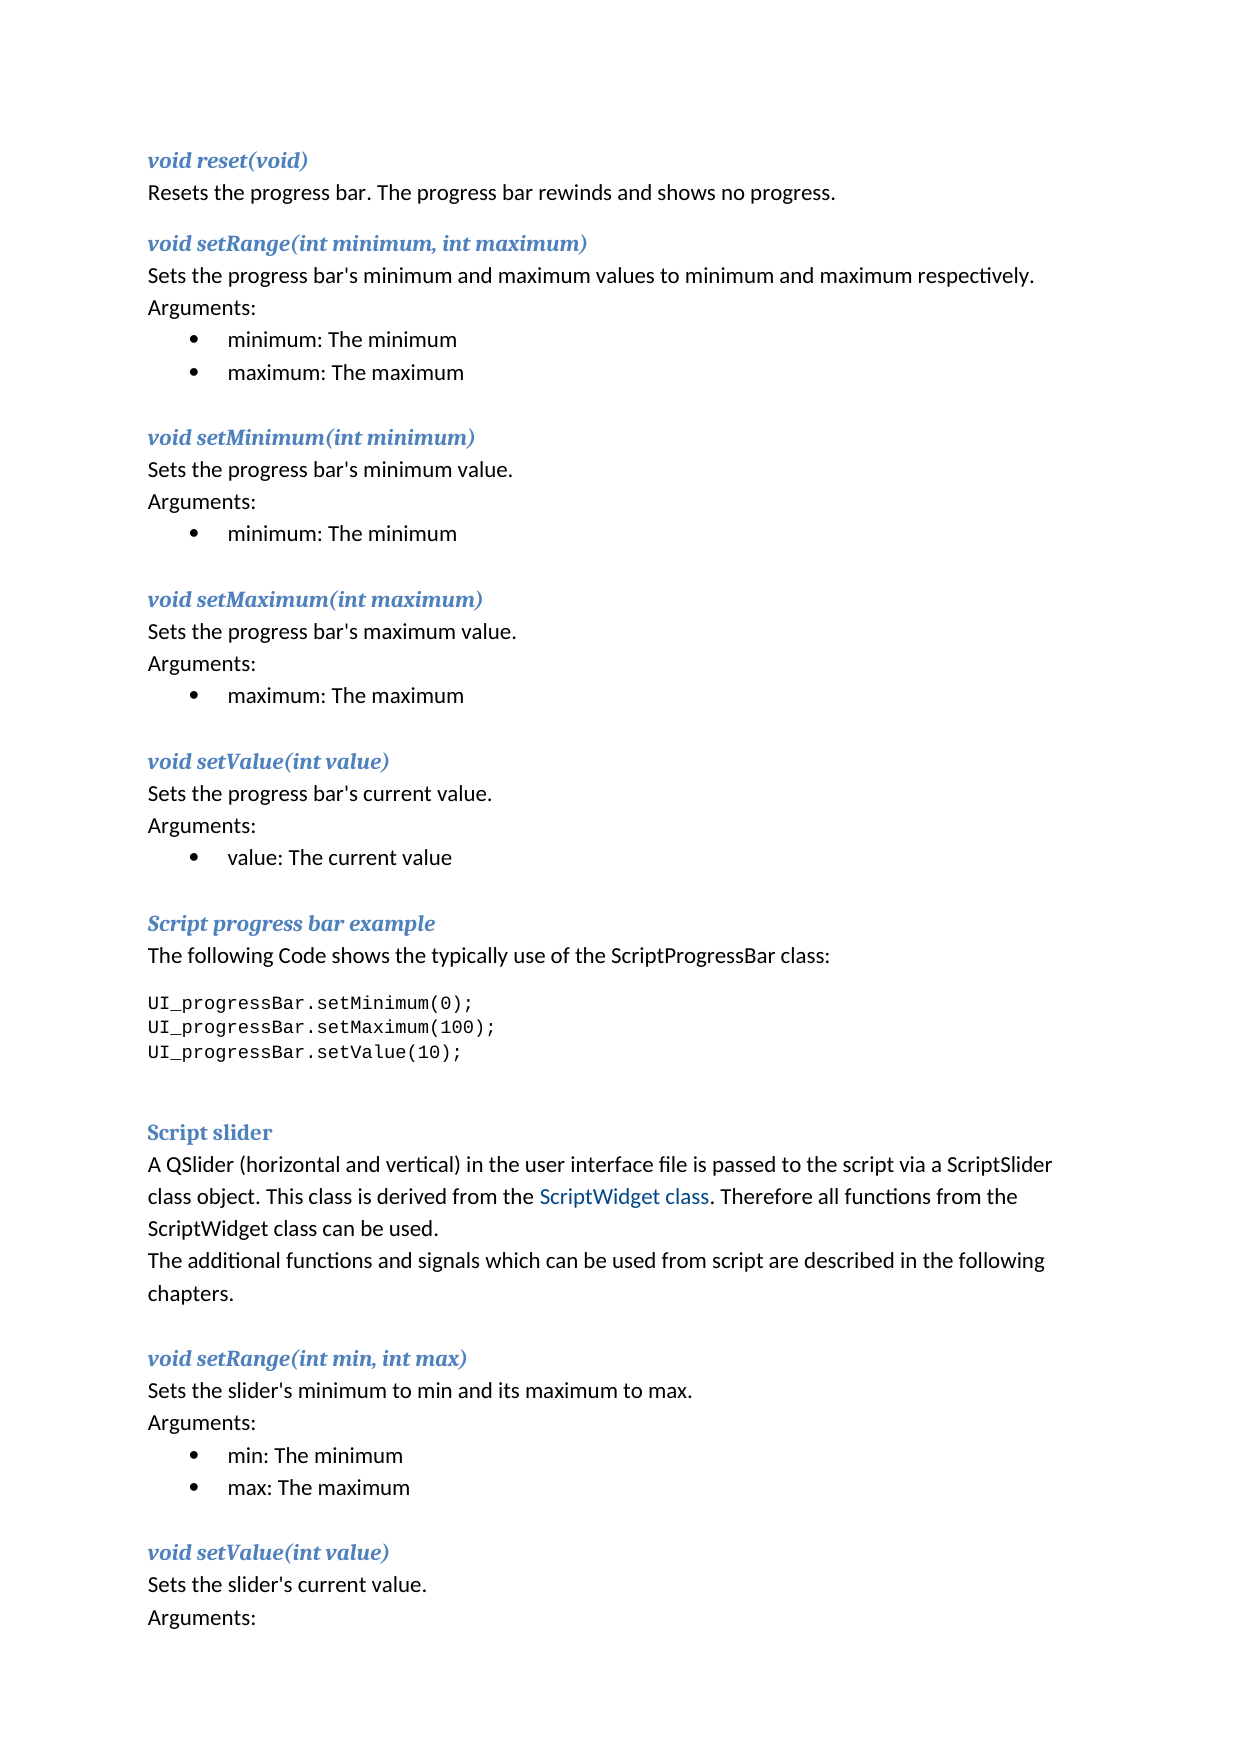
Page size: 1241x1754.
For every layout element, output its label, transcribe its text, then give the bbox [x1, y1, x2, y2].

subtitle void setRange(int min, int max) [148, 1346, 1093, 1372]
list minimum: The minimum [190, 325, 1093, 353]
subtitle void setValue(int value) [148, 1540, 1093, 1567]
subtitle void setValue(int value) [148, 749, 1093, 775]
text The following Code shows the typically use of the ScriptProgressBar class: [148, 941, 1093, 969]
text UI_progressBar.setValue(10); [148, 1042, 1093, 1064]
list maximum: The maximum [190, 681, 1093, 709]
text Resets the progress bar. The progress bar rewinds and shows no progress. [148, 178, 1093, 206]
text Sets the progress bar's minimum and maximum values to minimum and maximum respectively. [148, 261, 1093, 289]
list max: The maximum [190, 1473, 1093, 1501]
subtitle void setRange(int minimum, int maximum) [148, 231, 1093, 257]
list minimum: The minimum [190, 519, 1093, 547]
subtitle void reset(void) [148, 148, 1093, 174]
text Sets the slider's current value. [148, 1570, 1093, 1598]
text Arguments: [148, 293, 1093, 321]
text Arguments: [148, 1603, 1093, 1631]
text Arguments: [148, 649, 1093, 677]
text Sets the slider's minimum to min and its maximum to max. [148, 1376, 1093, 1404]
subtitle void setMinimum(int minimum) [148, 425, 1093, 451]
subtitle Script progress bar example [148, 911, 1093, 937]
list value: The current value [190, 843, 1093, 871]
text The additional functions and signals which can be used from script are described in the following chapters. [148, 1247, 1093, 1307]
text Arguments: [148, 487, 1093, 515]
text Arguments: [148, 1408, 1093, 1437]
text Sets the progress bar's minimum value. [148, 455, 1093, 483]
text A QSlider (horizontal and vertical) in the user interface file is passed to the script via a ScriptSlider class object. This class is derived from the ScriptWidget class. Therefore all functions from the ScriptWidget class can be used. [148, 1150, 1093, 1242]
text Sets the progress bar's maximum value. [148, 617, 1093, 645]
text UI_progressBar.setMinimum(0); [148, 994, 1093, 1015]
list maximum: The maximum [190, 358, 1093, 386]
text UI_progressBar.setMaximum(100); [148, 1018, 1093, 1039]
text Arguments: [148, 811, 1093, 839]
subtitle Script slider [148, 1120, 1093, 1146]
list min: The minimum [190, 1441, 1093, 1469]
subtitle void setMaximum(int maximum) [148, 587, 1093, 613]
text Sets the progress bar's current value. [148, 779, 1093, 807]
